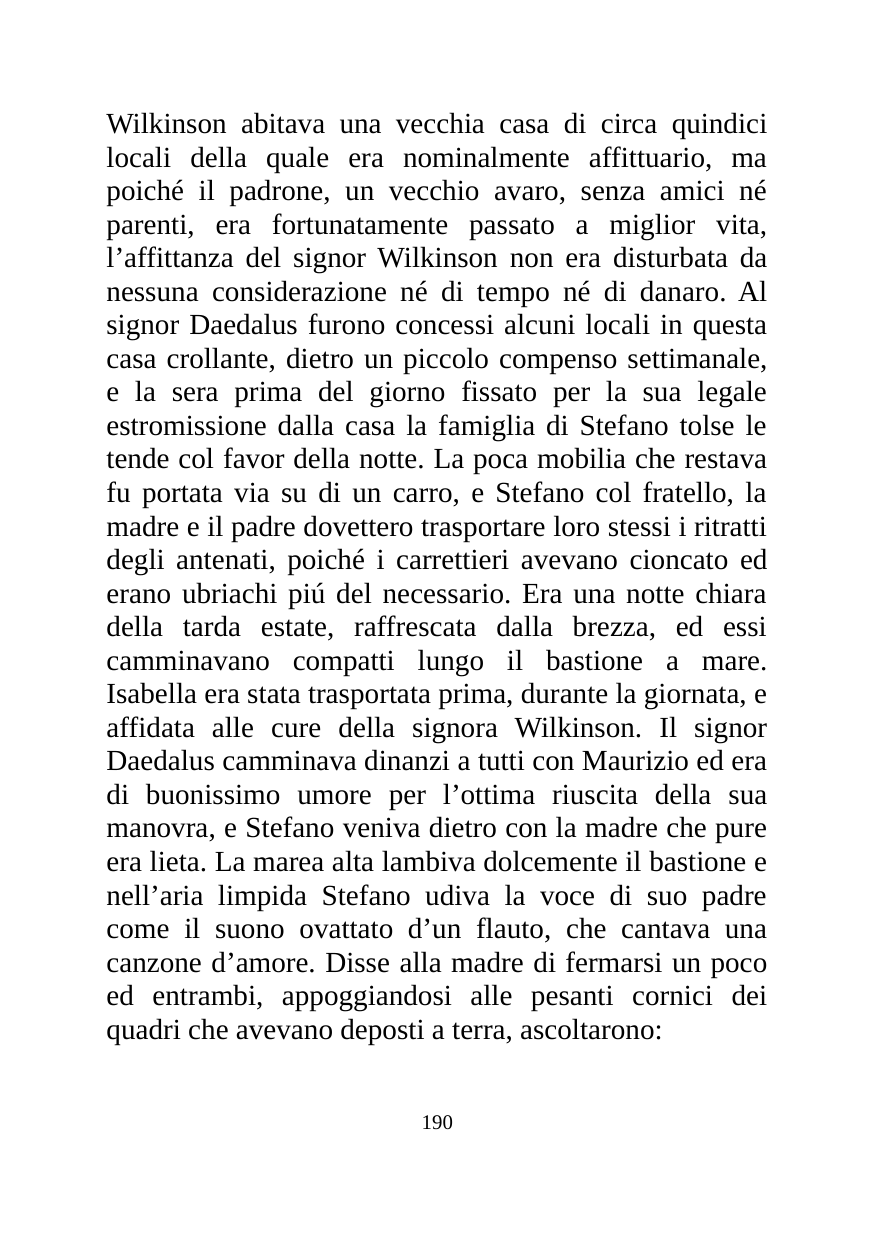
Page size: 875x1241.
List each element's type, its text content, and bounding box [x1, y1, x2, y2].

text Wilkinson abitava una vecchia casa di circa quindici locali della quale era nominalmente affittuario, ma poiché il padrone, un vecchio avaro, senza amici né parenti, era fortunatamente passato a miglior vita, l’affittanza del signor Wilkinson non era disturbata da nessuna considerazione né di tempo né di danaro. Al signor Daedalus furono concessi alcuni locali in questa casa crollante, dietro un piccolo compenso settimanale, e la sera prima del giorno fissato per la sua legale estromissione dalla casa la famiglia di Stefano tolse le tende col favor della notte. La poca mobilia che restava fu portata via su di un carro, e Stefano col fratello, la madre e il padre dovettero trasportare loro stessi i ritratti degli antenati, poiché i carrettieri avevano cioncato ed erano ubriachi piú del necessario. Era una notte chiara della tarda estate, raffrescata dalla brezza, ed essi camminavano compatti lungo il bastione a mare. Isabella era stata trasportata prima, durante la giornata, e affidata alle cure della signora Wilkinson. Il signor Daedalus camminava dinanzi a tutti con Maurizio ed era di buonissimo umore per l’ottima riuscita della sua manovra, e Stefano veniva dietro con la madre che pure era lieta. La marea alta lambiva dolcemente il bastione e nell’aria limpida Stefano udiva la voce di suo padre come il suono ovattato d’un flauto, che cantava una canzone d’amore. Disse alla madre di fermarsi un poco ed entrambi, appoggiandosi alle pesanti cornici dei quadri che avevano deposti a terra, ascoltarono: [106, 106, 768, 1045]
